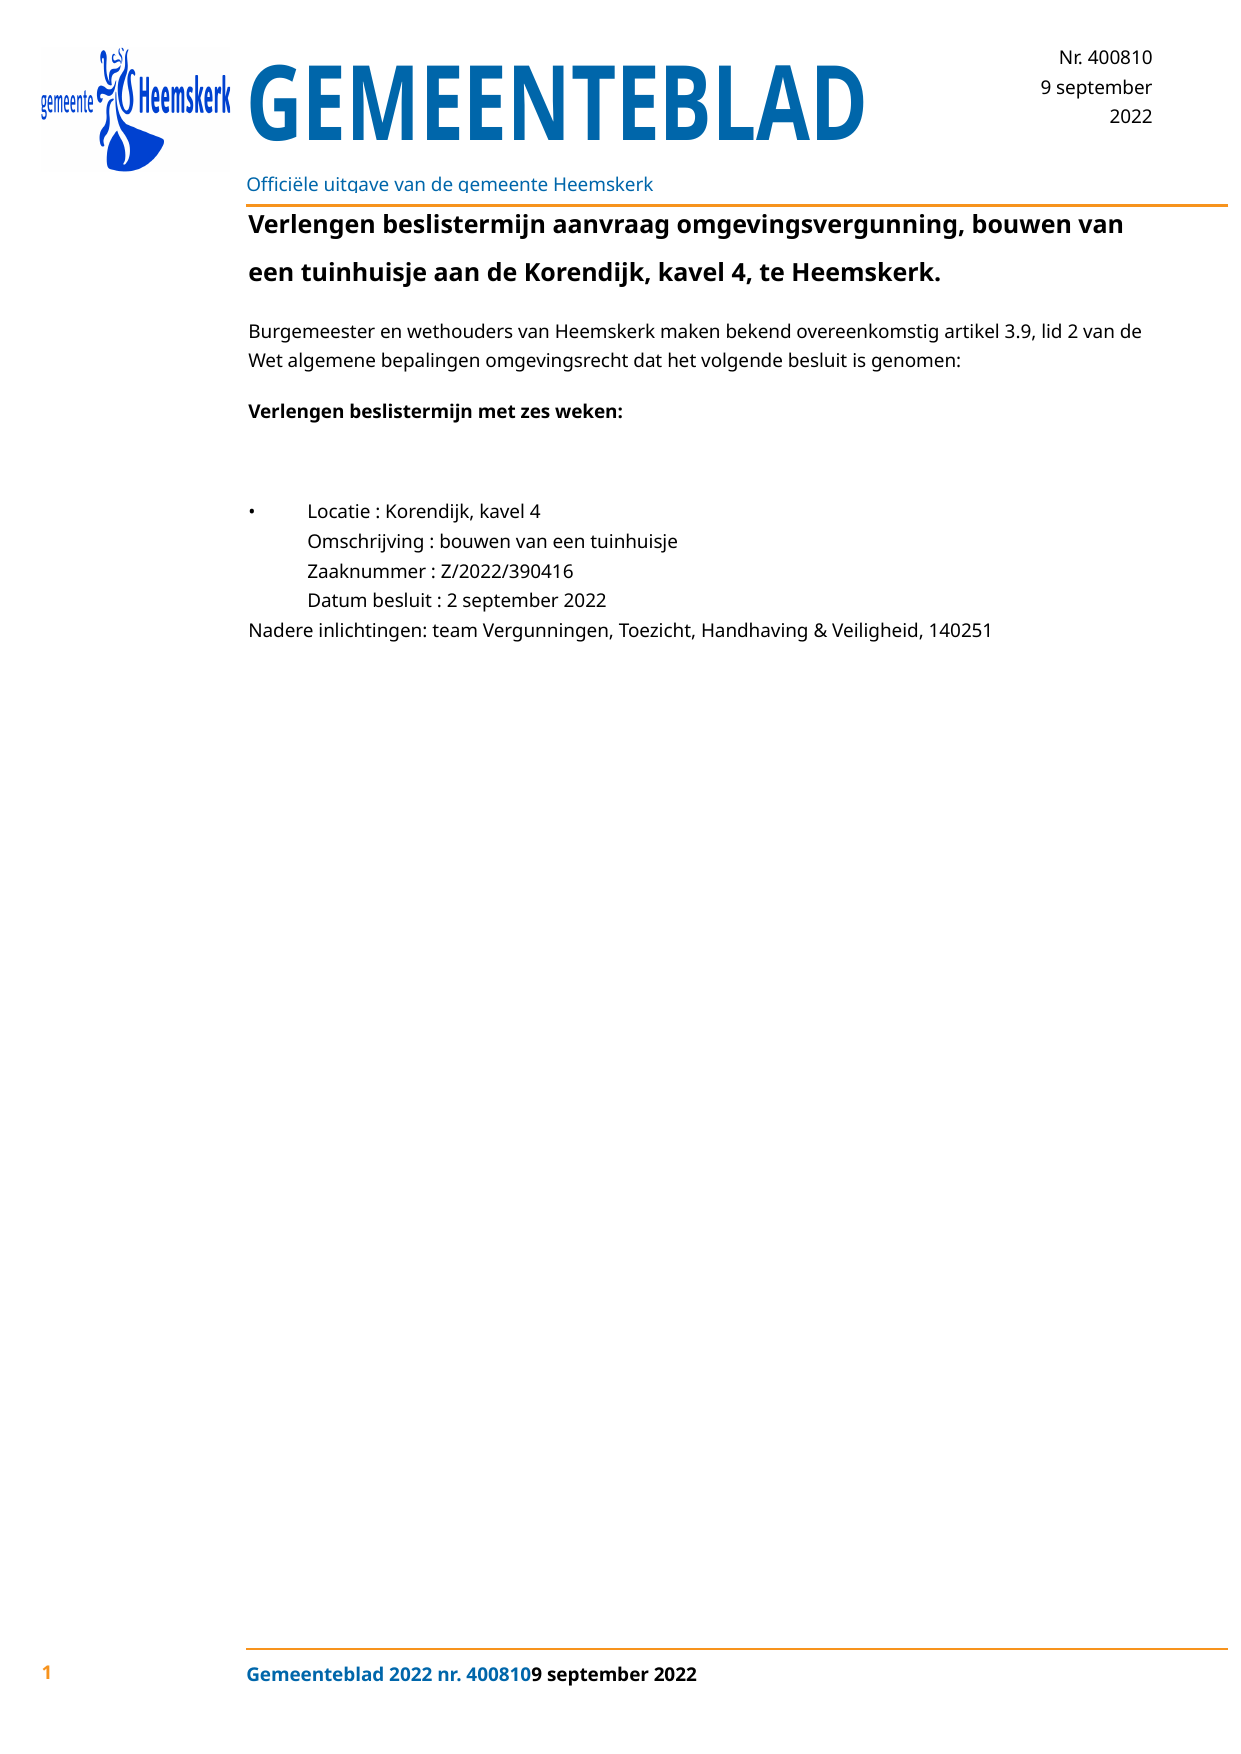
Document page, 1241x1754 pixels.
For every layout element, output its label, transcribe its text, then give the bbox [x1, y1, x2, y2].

list Locatie : Korendijk, kavel 4 [248, 499, 1152, 524]
picture [41, 47, 231, 172]
list Zaaknummer : Z/2022/390416 [248, 558, 1152, 584]
list Datum besluit : 2 september 2022 [248, 587, 1152, 613]
text Nadere inlichtingen: team Vergunningen, Toezicht, Handhaving & Veiligheid, 140251 [248, 617, 1152, 643]
text Burgemeester en wethouders van Heemskerk maken bekend overeenkomstig artikel 3.9, lid 2 van de Wet algemene bepalingen omgevingsrecht dat het volgende besluit is genomen: [248, 318, 1152, 373]
text Verlengen beslistermijn aanvraag omgevingsvergunning, bouwen van een tuinhuisje aan de Korendijk, kavel 4, te Heemskerk. [248, 207, 1152, 288]
text Verlengen beslistermijn met zes weken: [248, 398, 1152, 424]
list Omschrijving : bouwen van een tuinhuisje [248, 528, 1152, 554]
